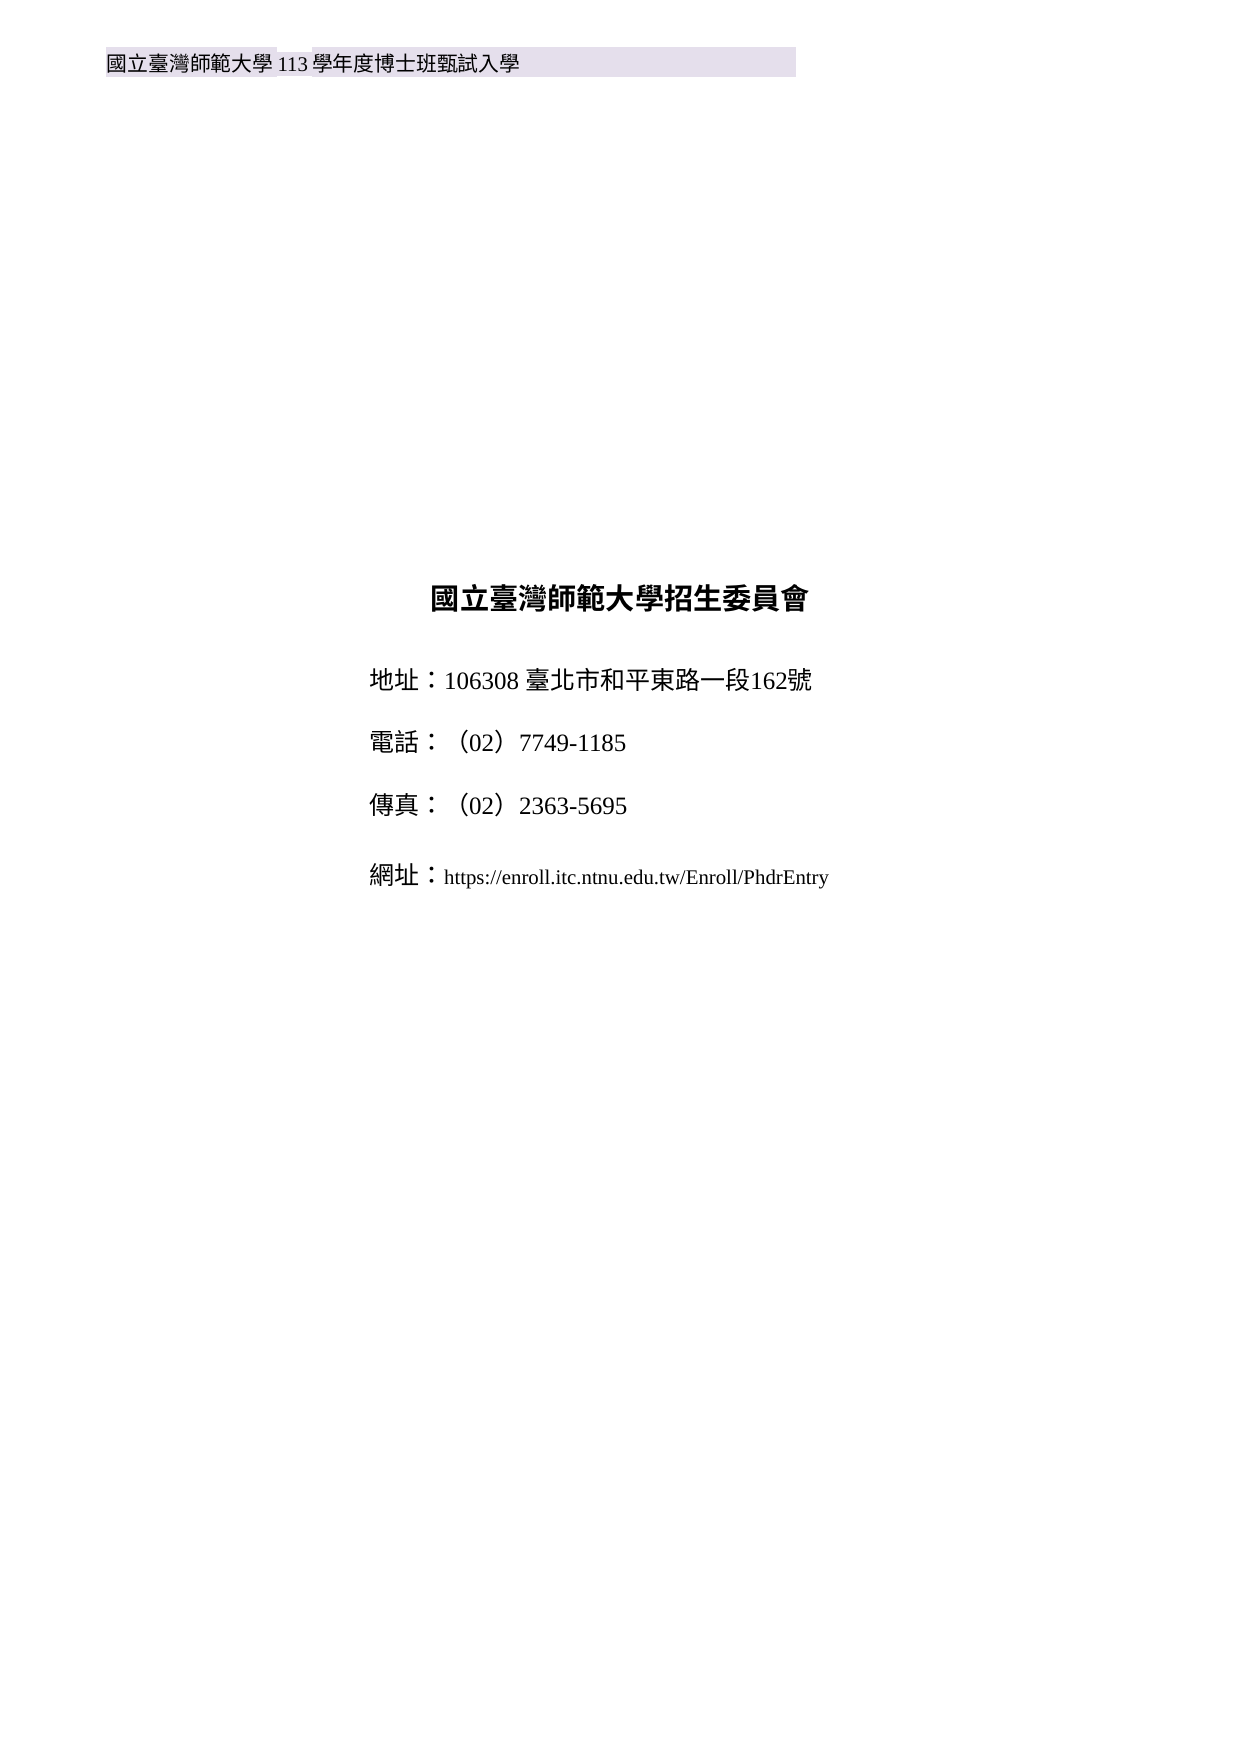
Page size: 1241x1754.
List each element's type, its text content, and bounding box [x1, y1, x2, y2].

text 國立臺灣師範大學招生委員會 [106, 555, 1134, 618]
text 電話：（02）7749-1185 [106, 699, 1134, 762]
text 傳真：（02）2363-5695 [106, 762, 1134, 824]
text 地址：106308 臺北市和平東路一段162號 [106, 637, 1134, 699]
text 網址：https://enroll.itc.ntnu.edu.tw/Enroll/PhdrEntry [194, 832, 1130, 894]
